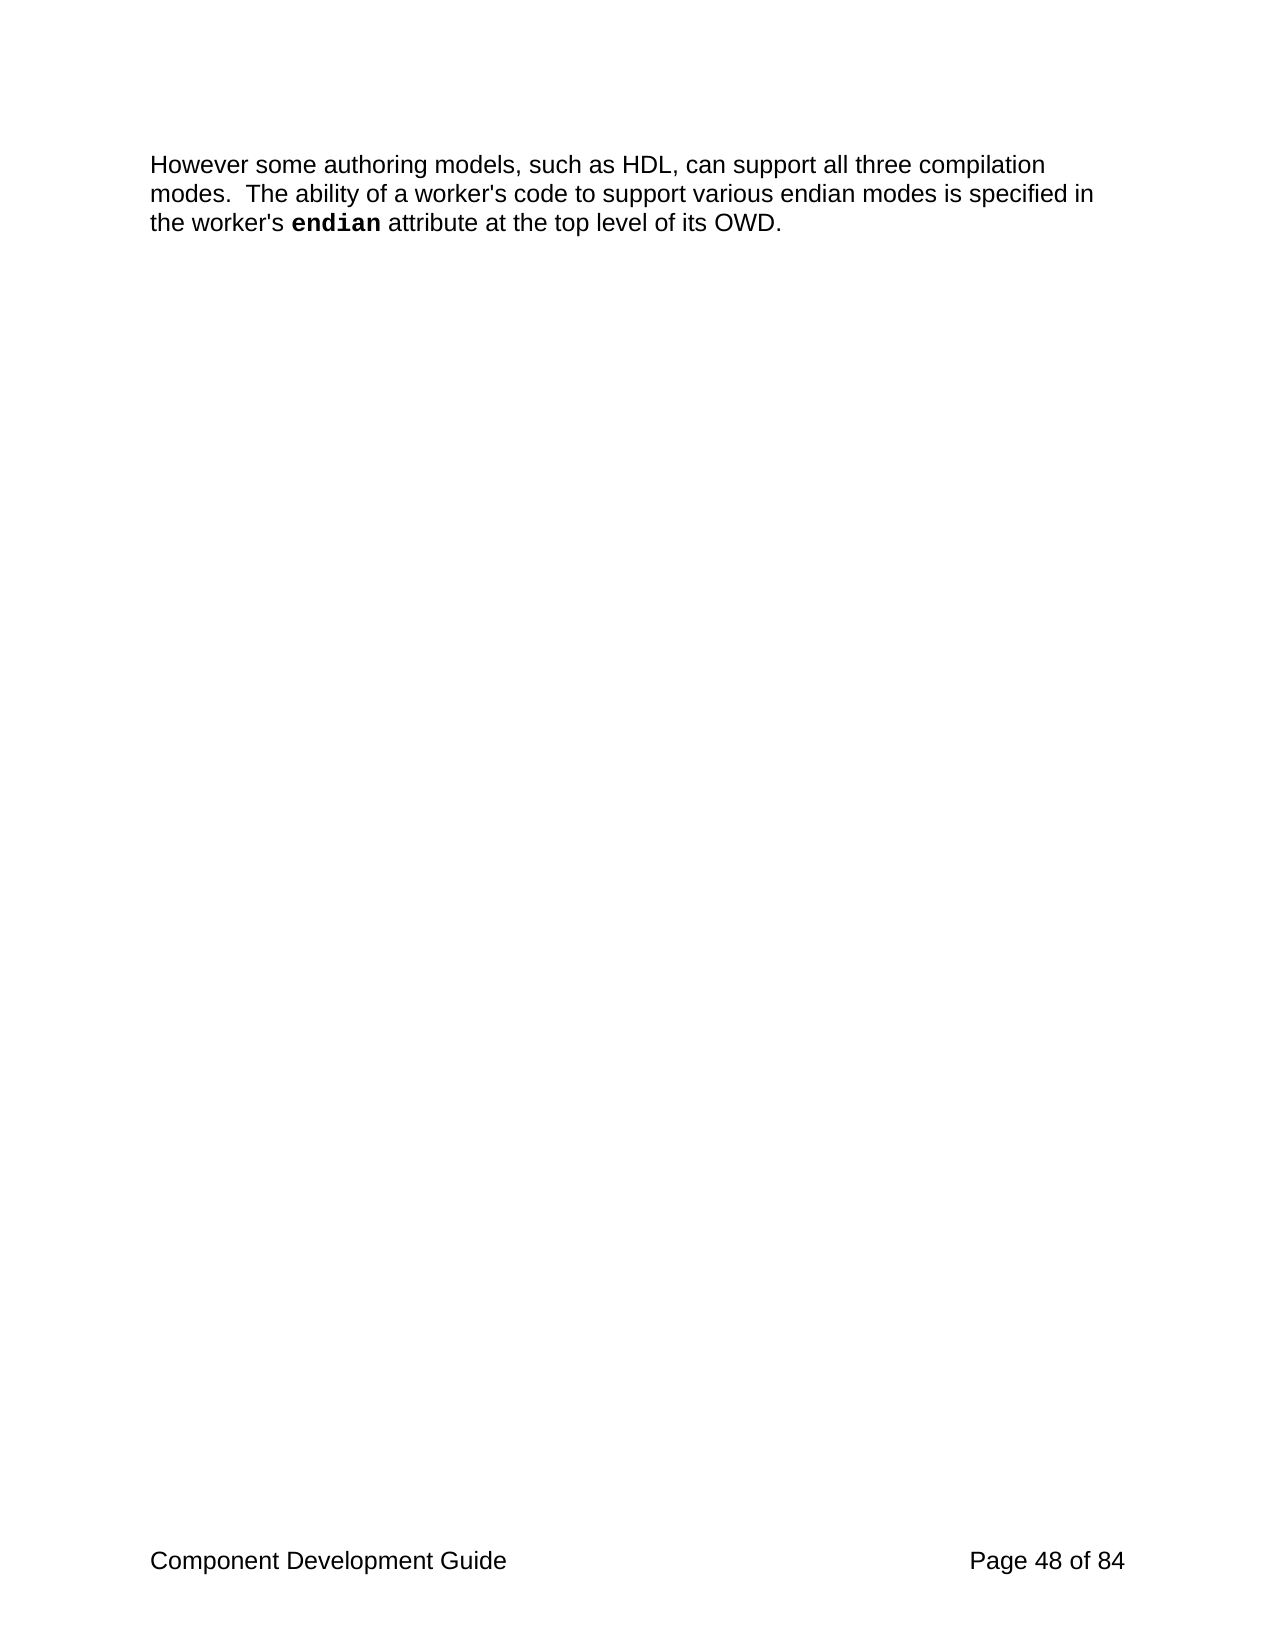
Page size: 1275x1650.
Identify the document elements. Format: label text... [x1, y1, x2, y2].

text However some authoring models, such as HDL, can support all three compilation modes. The ability of a worker's code to support various endian modes is specified in the worker's endian attribute at the top level of its OWD. [150, 150, 1125, 238]
